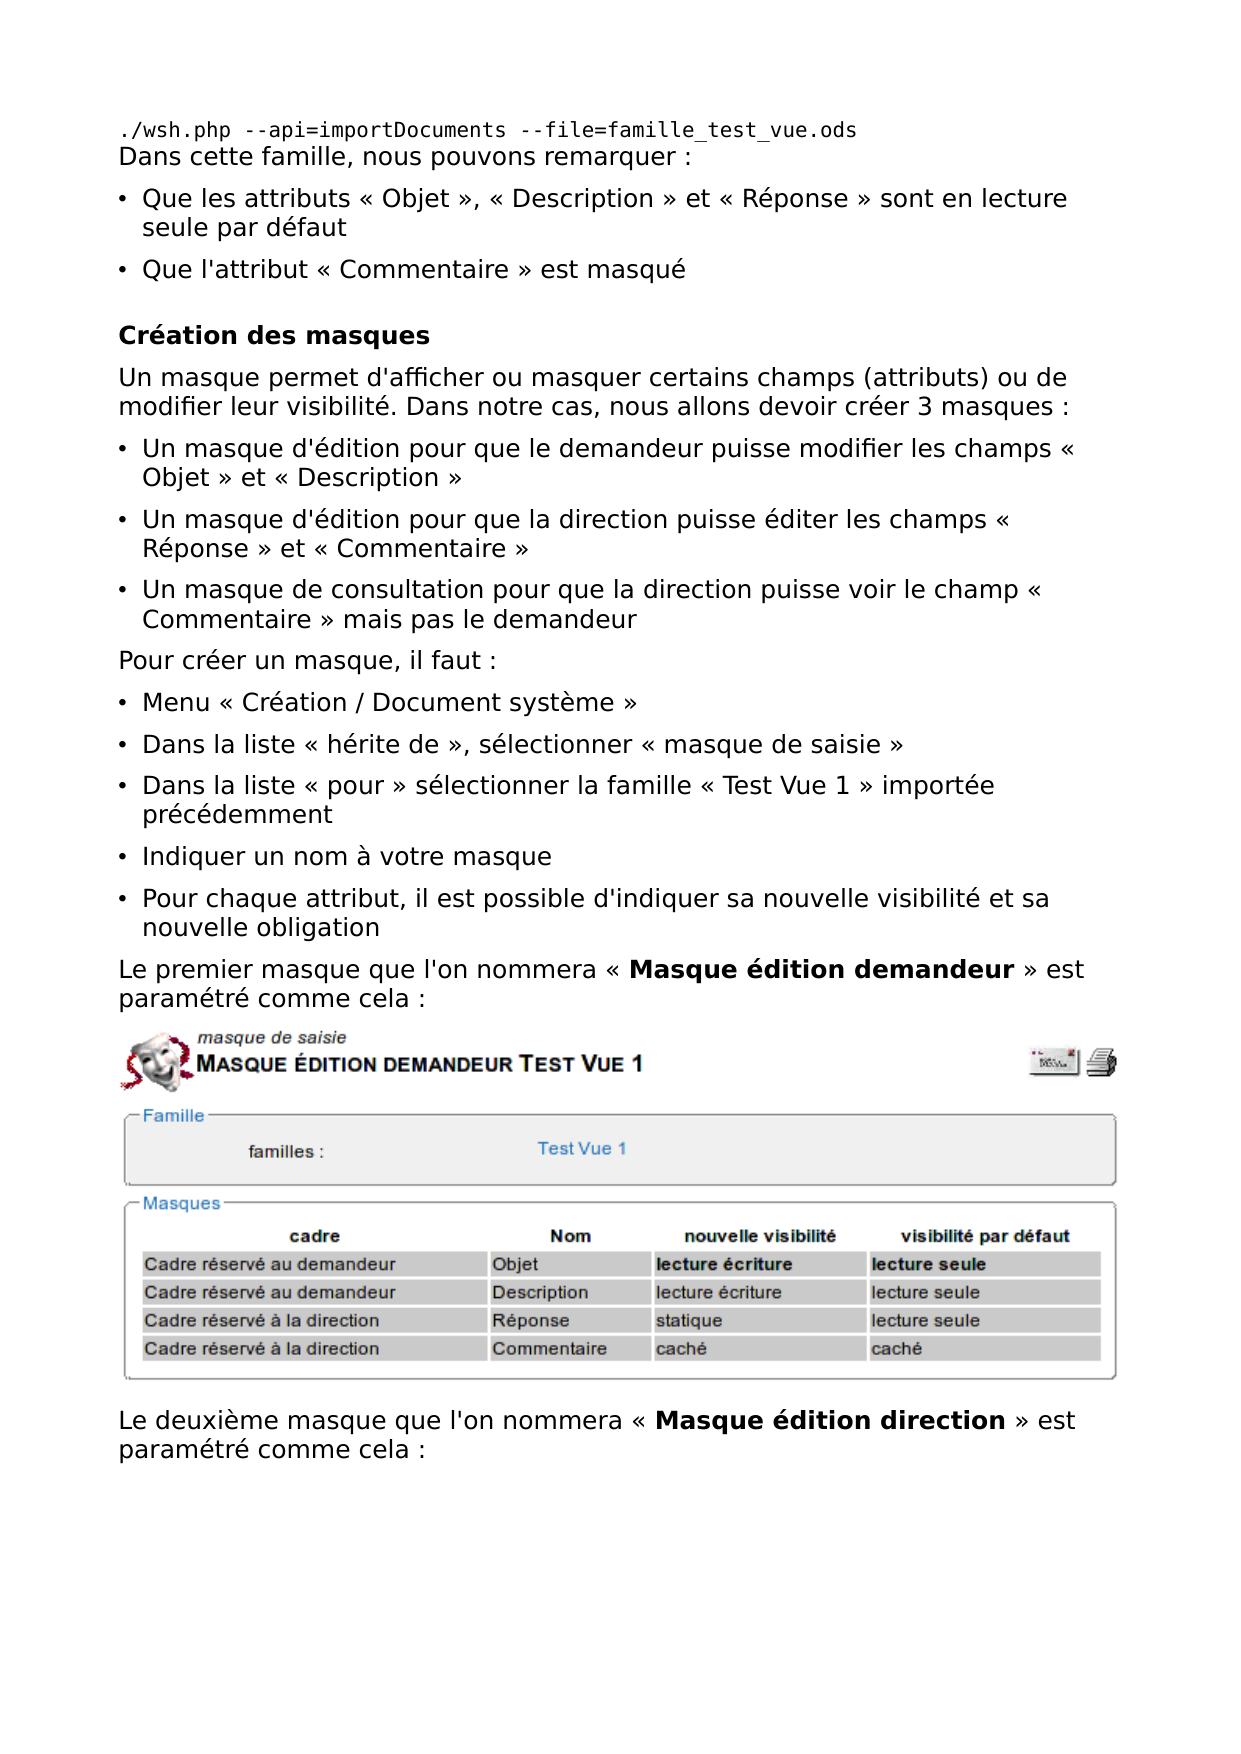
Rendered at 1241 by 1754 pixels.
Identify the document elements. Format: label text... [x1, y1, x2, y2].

list Indiquer un nom à votre masque [118, 842, 1122, 872]
text Le deuxième masque que l'on nommera « Masque édition direction » est paramétré comme cela : [118, 1406, 1122, 1464]
list Dans la liste « pour » sélectionner la famille « Test Vue 1 » importée précédemment [118, 772, 1122, 830]
text Le premier masque que l'on nommera « Masque édition demandeur » est paramétré comme cela : [118, 955, 1122, 1013]
text Pour créer un masque, il faut : [118, 647, 1122, 676]
list Un masque d'édition pour que le demandeur puisse modifier les champs « Objet » et « Description » [118, 434, 1122, 492]
picture [118, 1025, 1123, 1394]
list Que les attributs « Objet », « Description » et « Réponse » sont en lecture seule par défaut [118, 184, 1122, 242]
list Dans la liste « hérite de », sélectionner « masque de saisie » [118, 730, 1122, 759]
list Un masque de consultation pour que la direction puisse voir le champ « Commentaire » mais pas le demandeur [118, 576, 1122, 634]
list Que l'attribut « Commentaire » est masqué [118, 255, 1122, 284]
list Un masque d'édition pour que la direction puisse éditer les champs « Réponse » et « Commentaire » [118, 505, 1122, 563]
text Un masque permet d'afficher ou masquer certains champs (attributs) ou de modifier leur visibilité. Dans notre cas, nous allons devoir créer 3 masques : [118, 363, 1122, 422]
list Pour chaque attribut, il est possible d'indiquer sa nouvelle visibilité et sa nouvelle obligation [118, 884, 1122, 942]
text ./wsh.php --api=importDocuments --file=famille_test_vue.ods [118, 118, 1122, 142]
subtitle Création des masques [118, 322, 1122, 351]
text Dans cette famille, nous pouvons remarquer : [118, 142, 1122, 172]
list Menu « Création / Document système » [118, 688, 1122, 717]
